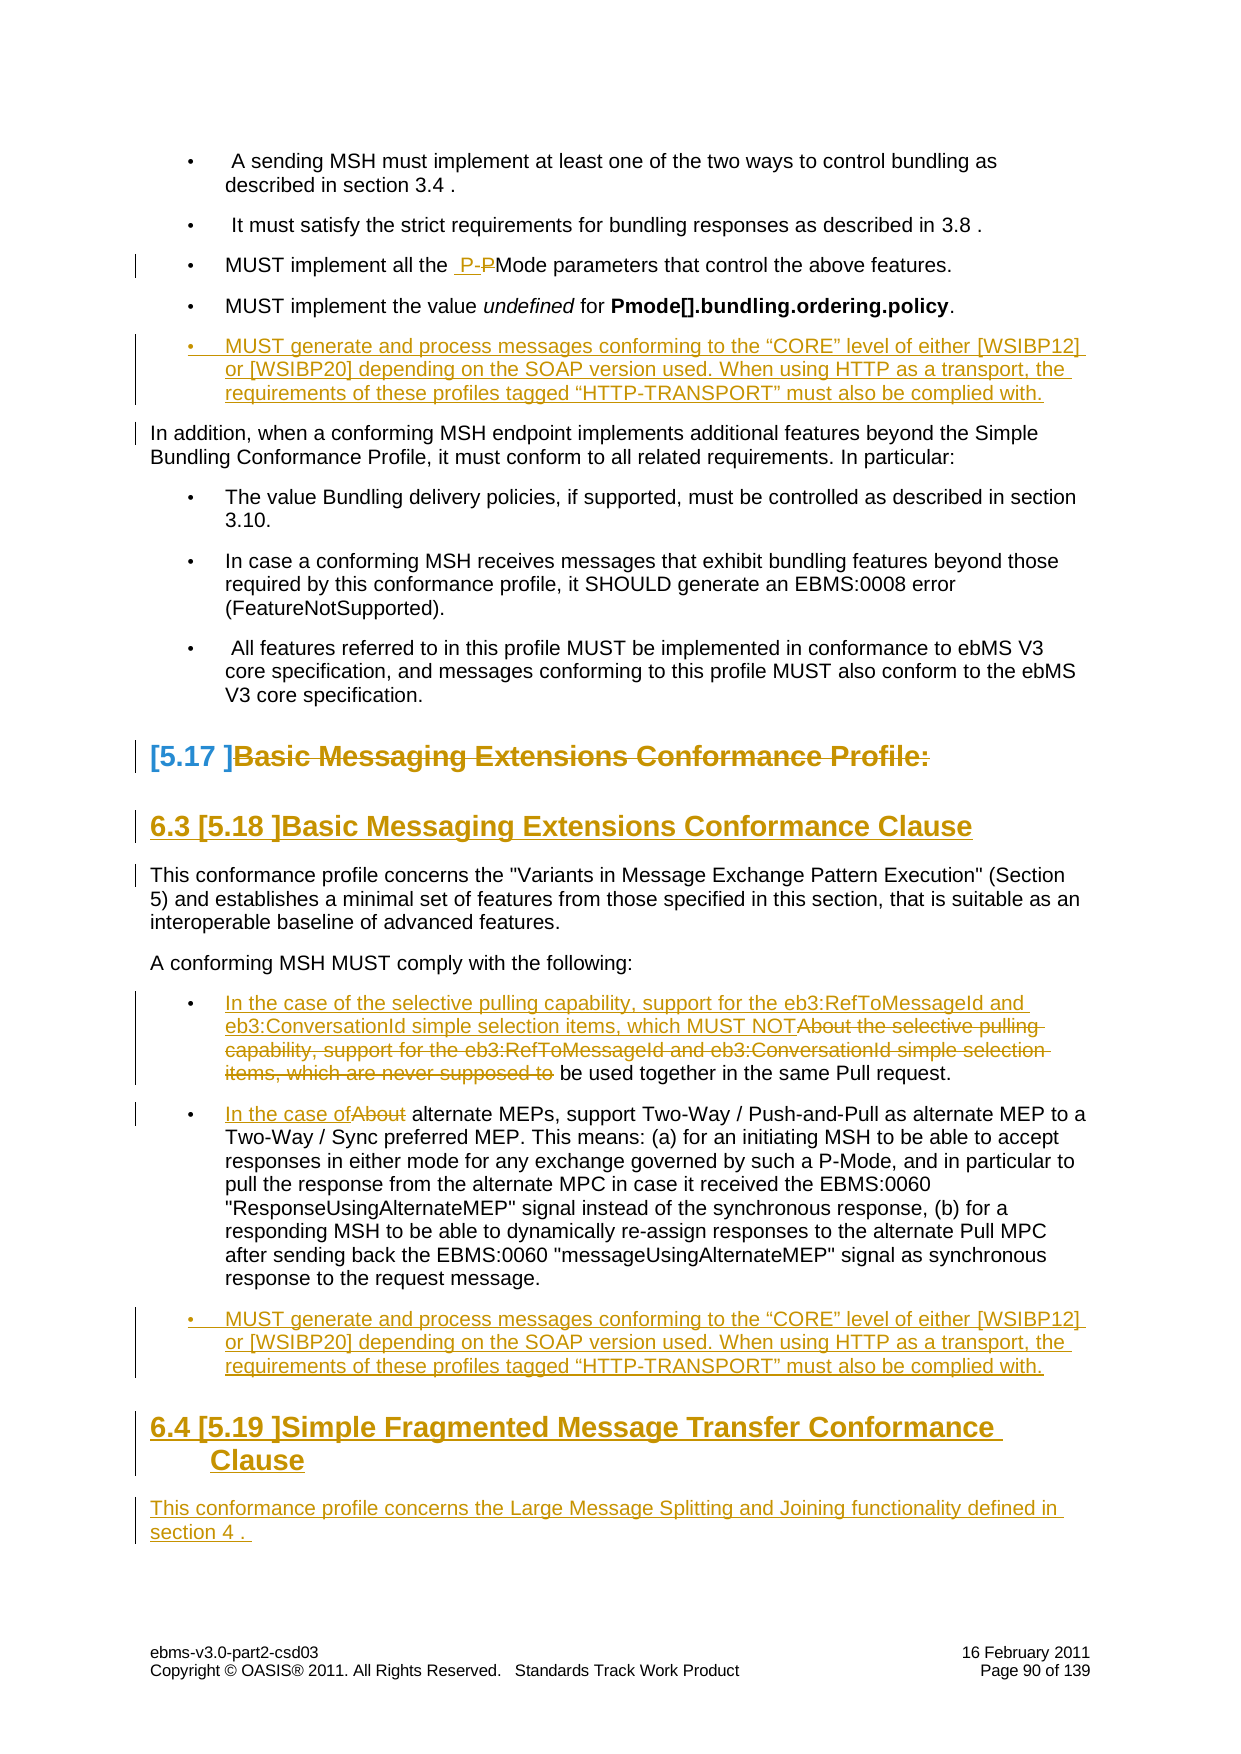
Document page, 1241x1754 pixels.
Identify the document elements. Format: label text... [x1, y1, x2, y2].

list A sending MSH must implement at least one of the two ways to control bundling as described in section 3.4 . [187, 150, 1090, 197]
list In case a conforming MSH receives messages that exhibit bundling features beyond those required by this conformance profile, it SHOULD generate an EBMS:0008 error (FeatureNotSupported). [187, 549, 1090, 620]
list All features referred to in this profile MUST be implemented in conformance to ebMS V3 core specification, and messages conforming to this profile MUST also conform to the ebMS V3 core specification. [187, 636, 1090, 707]
list In the case of the selective pulling capability, support for the eb3:RefToMessageId and eb3:ConversationId simple selection items, which MUST NOT be used together in the same Pull request. [187, 991, 1090, 1085]
list In the case of alternate MEPs, support Two-Way / Push-and-Pull as alternate MEP to a Two-Way / Sync preferred MEP. This means: (a) for an initiating MSH to be able to accept responses in either mode for any exchange governed by such a P-Mode, and in particular to pull the response from the alternate MPC in case it received the EBMS:0060 "ResponseUsingAlternateMEP" signal instead of the synchronous response, (b) for a responding MSH to be able to dynamically re-assign responses to the alternate Pull MPC after sending back the EBMS:0060 "messageUsingAlternateMEP" signal as synchronous response to the request message. [187, 1102, 1090, 1290]
text In addition, when a conforming MSH endpoint implements additional features beyond the Simple Bundling Conformance Profile, it must conform to all related requirements. In particular: [150, 422, 1090, 469]
list MUST generate and process messages conforming to the “CORE” level of either [WSIBP12] or [WSIBP20] depending on the SOAP version used. When using HTTP as a transport, the requirements of these profiles tagged “HTTP-TRANSPORT” must also be complied with. [187, 334, 1090, 405]
text A conforming MSH MUST comply with the following: [150, 951, 1090, 974]
list It must satisfy the strict requirements for bundling responses as described in 3.8 . [187, 214, 1090, 237]
subtitle Basic Messaging Extensions Conformance Clause [150, 810, 1090, 843]
list The value Bundling delivery policies, if supported, must be controlled as described in section 3.10. [187, 485, 1090, 532]
text This conformance profile concerns the Large Message Splitting and Joining functionality defined in section 4 . [150, 1497, 1090, 1544]
list MUST implement all the P-Mode parameters that control the above features. [187, 254, 1090, 277]
subtitle Simple Fragmented Message Transfer Conformance Clause [150, 1411, 1090, 1476]
list MUST generate and process messages conforming to the “CORE” level of either [WSIBP12] or [WSIBP20] depending on the SOAP version used. When using HTTP as a transport, the requirements of these profiles tagged “HTTP-TRANSPORT” must also be complied with. [187, 1307, 1090, 1378]
list MUST implement the value undefined for Pmode[].bundling.ordering.policy. [187, 294, 1090, 318]
text This conformance profile concerns the "Variants in Message Exchange Pattern Execution" (Section 5) and establishes a minimal set of features from those specified in this section, that is suitable as an interoperable baseline of advanced features. [150, 864, 1090, 934]
